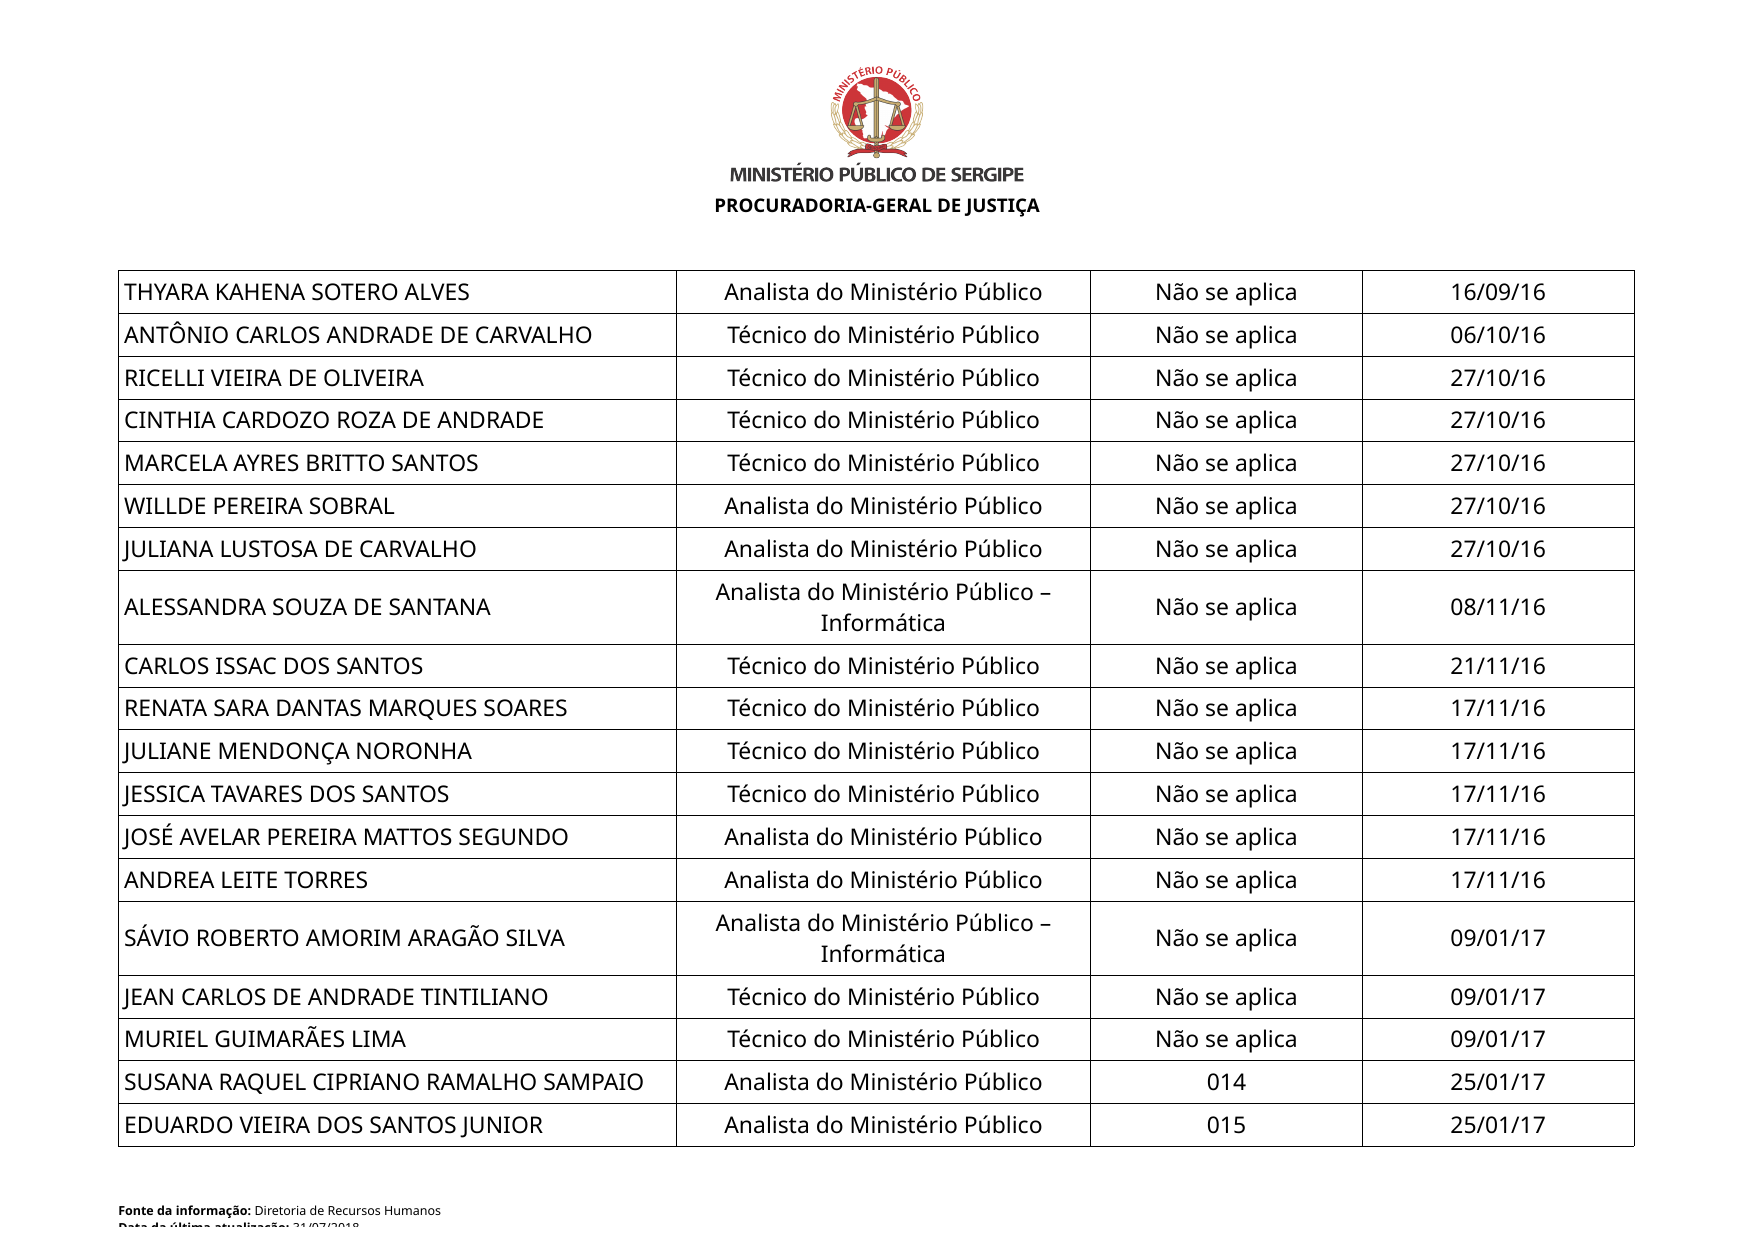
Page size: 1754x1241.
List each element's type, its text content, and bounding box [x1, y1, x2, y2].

table_cell Técnico do Ministério Público [677, 314, 1090, 356]
table_cell Analista do Ministério Público [677, 859, 1090, 901]
table_cell THYARA KAHENA SOTERO ALVES [119, 271, 676, 313]
table_cell Não se aplica [1091, 816, 1362, 858]
table_cell Analista do Ministério Público – Informática [677, 902, 1090, 975]
table_cell Analista do Ministério Público – Informática [677, 571, 1090, 644]
table_cell CINTHIA CARDOZO ROZA DE ANDRADE [119, 400, 676, 441]
table_cell Técnico do Ministério Público [677, 1019, 1090, 1060]
table_cell 17/11/16 [1363, 773, 1634, 815]
table_cell RICELLI VIEIRA DE OLIVEIRA [119, 357, 676, 398]
table_cell WILLDE PEREIRA SOBRAL [119, 485, 676, 527]
table_cell Não se aplica [1091, 400, 1362, 441]
table_cell Não se aplica [1091, 485, 1362, 527]
table_cell 17/11/16 [1363, 859, 1634, 901]
table_cell 014 [1091, 1061, 1362, 1103]
table_cell ANDREA LEITE TORRES [119, 859, 676, 901]
table_cell 27/10/16 [1363, 528, 1634, 570]
table_cell ALESSANDRA SOUZA DE SANTANA [119, 571, 676, 644]
table_cell Técnico do Ministério Público [677, 357, 1090, 398]
table_cell SUSANA RAQUEL CIPRIANO RAMALHO SAMPAIO [119, 1061, 676, 1103]
table_cell 25/01/17 [1363, 1061, 1634, 1103]
table_cell Não se aplica [1091, 314, 1362, 356]
table_cell Não se aplica [1091, 357, 1362, 398]
table_cell Não se aplica [1091, 1019, 1362, 1060]
table_cell Técnico do Ministério Público [677, 976, 1090, 1017]
table_cell CARLOS ISSAC DOS SANTOS [119, 645, 676, 687]
table_cell Não se aplica [1091, 645, 1362, 687]
table_cell Técnico do Ministério Público [677, 730, 1090, 772]
table_cell Não se aplica [1091, 976, 1362, 1017]
table_cell 09/01/17 [1363, 1019, 1634, 1060]
table_cell 06/10/16 [1363, 314, 1634, 356]
table_cell Técnico do Ministério Público [677, 773, 1090, 815]
table_cell JESSICA TAVARES DOS SANTOS [119, 773, 676, 815]
picture [730, 66, 1024, 185]
table_cell JEAN CARLOS DE ANDRADE TINTILIANO [119, 976, 676, 1017]
table_cell Não se aplica [1091, 571, 1362, 644]
table_cell Técnico do Ministério Público [677, 400, 1090, 441]
table_cell JOSÉ AVELAR PEREIRA MATTOS SEGUNDO [119, 816, 676, 858]
table_cell Não se aplica [1091, 528, 1362, 570]
table_cell EDUARDO VIEIRA DOS SANTOS JUNIOR [119, 1104, 676, 1146]
table_cell Analista do Ministério Público [677, 271, 1090, 313]
table_cell 17/11/16 [1363, 688, 1634, 729]
table_cell Técnico do Ministério Público [677, 645, 1090, 687]
table_cell 08/11/16 [1363, 571, 1634, 644]
table_cell JULIANE MENDONÇA NORONHA [119, 730, 676, 772]
table_cell 27/10/16 [1363, 400, 1634, 441]
table_cell 09/01/17 [1363, 976, 1634, 1017]
table_cell Analista do Ministério Público [677, 816, 1090, 858]
table_cell JULIANA LUSTOSA DE CARVALHO [119, 528, 676, 570]
table_cell Não se aplica [1091, 730, 1362, 772]
table_cell 27/10/16 [1363, 357, 1634, 398]
table_cell 27/10/16 [1363, 442, 1634, 484]
table_cell 015 [1091, 1104, 1362, 1146]
table_cell Técnico do Ministério Público [677, 688, 1090, 729]
table_cell 25/01/17 [1363, 1104, 1634, 1146]
table_cell Não se aplica [1091, 859, 1362, 901]
table_cell 09/01/17 [1363, 902, 1634, 975]
table_cell 17/11/16 [1363, 816, 1634, 858]
table_cell Analista do Ministério Público [677, 1061, 1090, 1103]
table_cell RENATA SARA DANTAS MARQUES SOARES [119, 688, 676, 729]
table_cell Analista do Ministério Público [677, 528, 1090, 570]
table_cell Analista do Ministério Público [677, 485, 1090, 527]
table_cell Técnico do Ministério Público [677, 442, 1090, 484]
table_cell 16/09/16 [1363, 271, 1634, 313]
table_cell Não se aplica [1091, 902, 1362, 975]
table_cell ANTÔNIO CARLOS ANDRADE DE CARVALHO [119, 314, 676, 356]
table_cell 21/11/16 [1363, 645, 1634, 687]
table_cell Não se aplica [1091, 442, 1362, 484]
table_cell Analista do Ministério Público [677, 1104, 1090, 1146]
table_cell Não se aplica [1091, 773, 1362, 815]
table_cell Não se aplica [1091, 271, 1362, 313]
table_cell 17/11/16 [1363, 730, 1634, 772]
table_cell Não se aplica [1091, 688, 1362, 729]
table_cell 27/10/16 [1363, 485, 1634, 527]
table_cell SÁVIO ROBERTO AMORIM ARAGÃO SILVA [119, 902, 676, 975]
table_cell MARCELA AYRES BRITTO SANTOS [119, 442, 676, 484]
table_cell MURIEL GUIMARÃES LIMA [119, 1019, 676, 1060]
